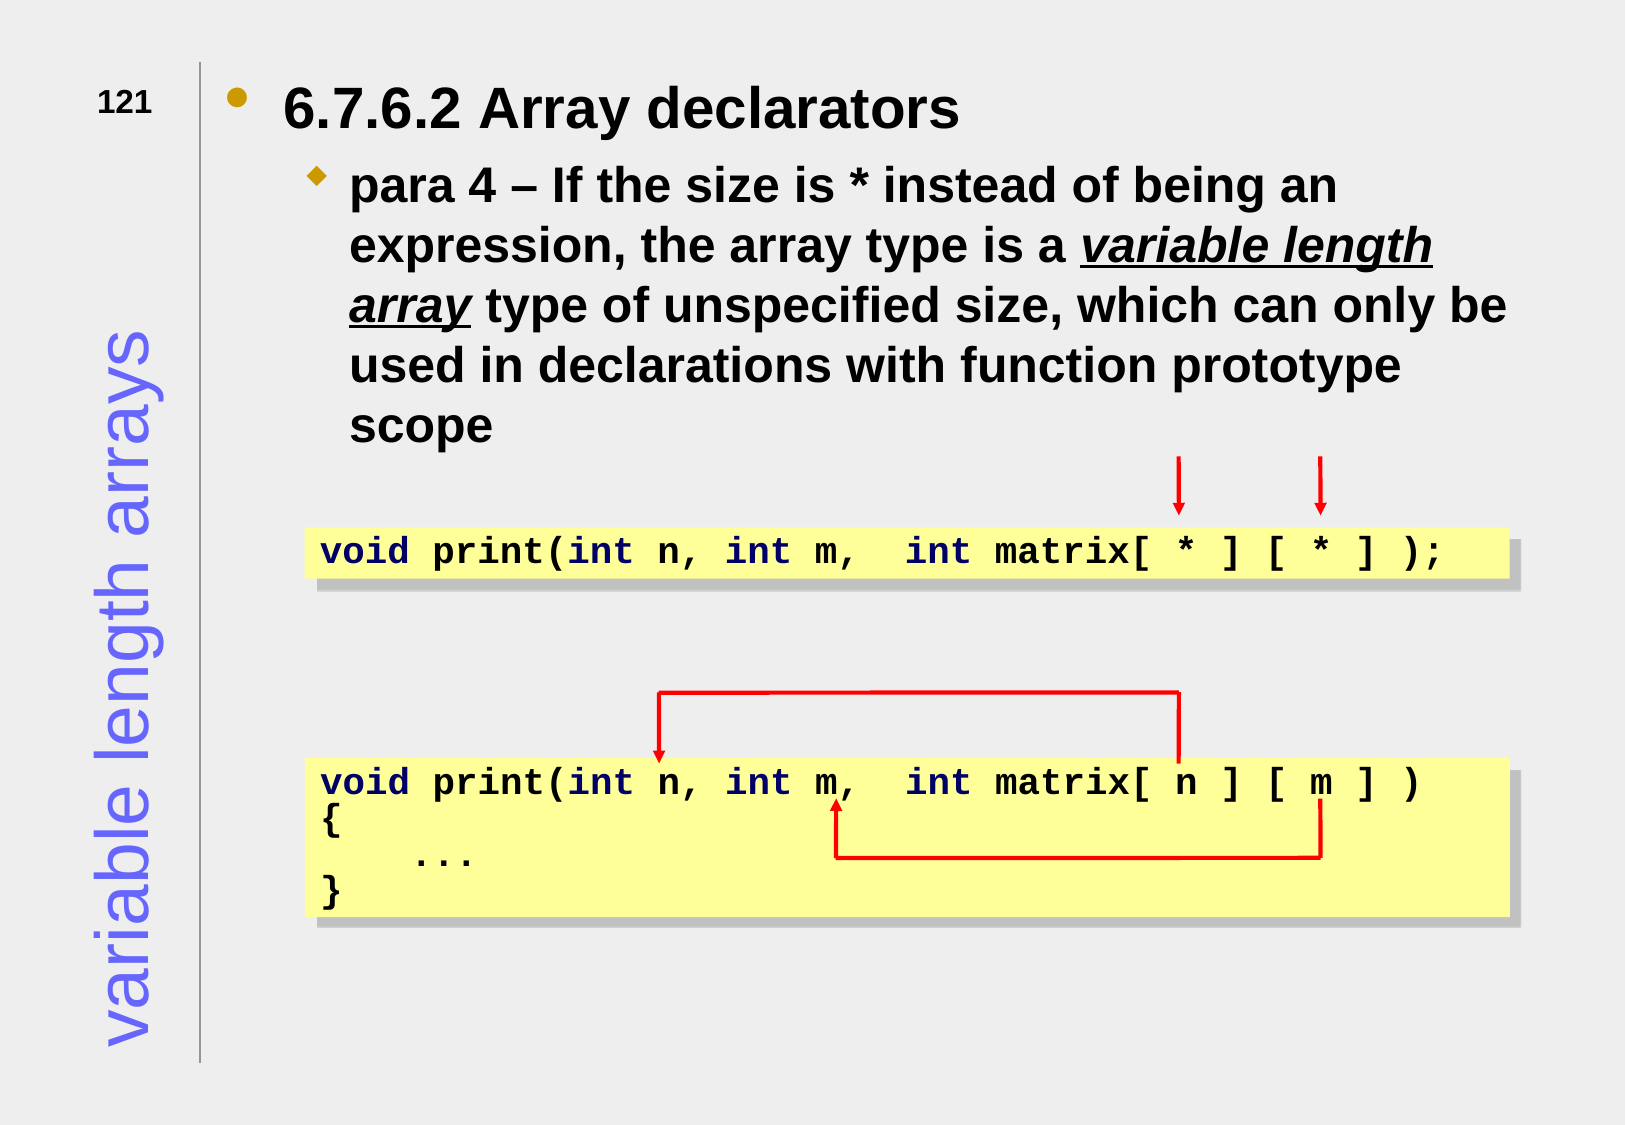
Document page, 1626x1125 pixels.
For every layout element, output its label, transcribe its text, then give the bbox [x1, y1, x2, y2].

text_box void print(int n, int m, int matrix[ * ] [ * ] ); [304, 527, 1510, 579]
title variable length arrays [50, 187, 188, 1063]
list 6.7.6.2 Array declarators para 4 – If the size is * instead of being an expression, the array type is a variable length array type of unspecified size, which can only be used in declarations with function prototype scope [212, 62, 1550, 1063]
text_box void print(int n, int m, int matrix[ n ] [ m ] ) { ... } [304, 758, 1510, 918]
